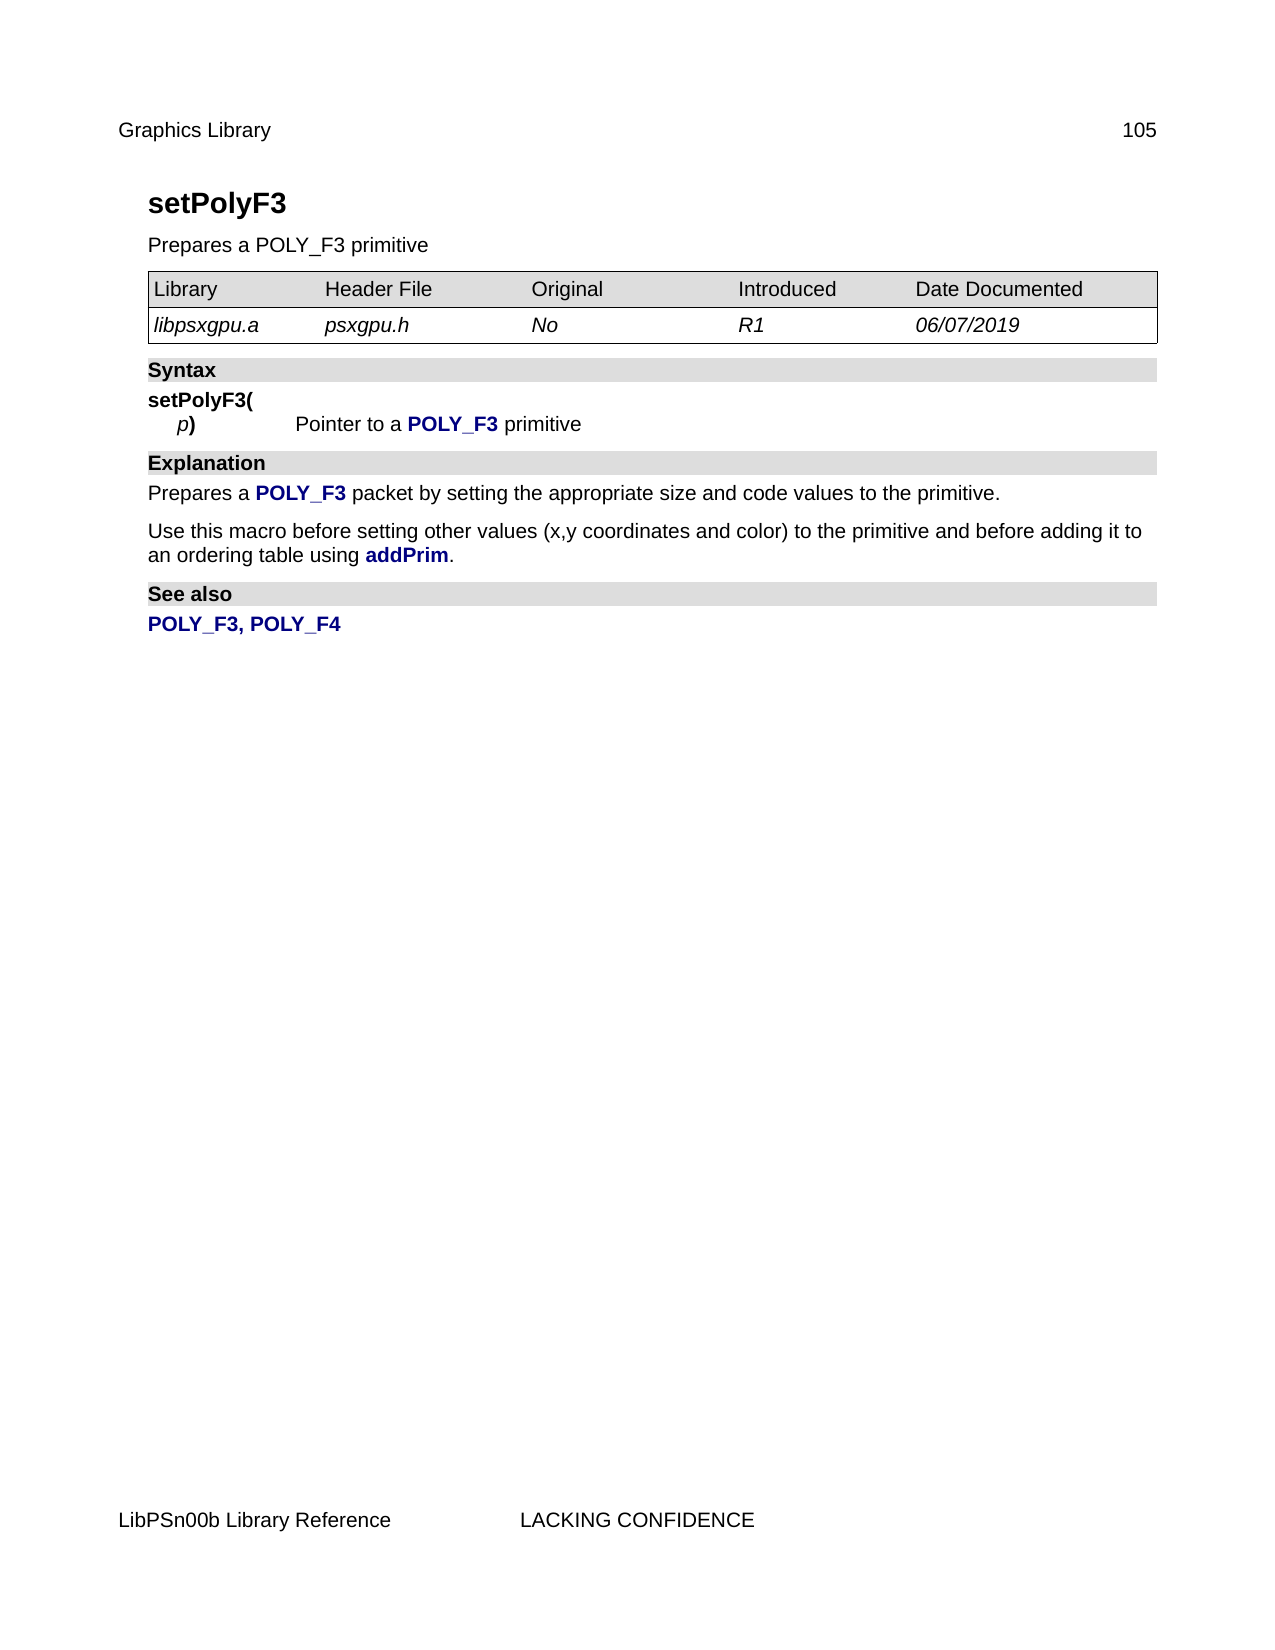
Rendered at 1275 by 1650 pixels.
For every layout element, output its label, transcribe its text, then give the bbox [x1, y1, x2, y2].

text Library Header File Original Introduced Date Documented [149, 272, 1157, 307]
subtitle See also [148, 582, 1157, 606]
text libpsxgpu.a psxgpu.h No R1 06/07/2019 [149, 308, 1157, 343]
subtitle setPolyF3 [148, 186, 1157, 220]
text p) Pointer to a POLY_F3 primitive [148, 412, 1157, 436]
subtitle Syntax [148, 358, 1157, 382]
text Prepares a POLY_F3 primitive [148, 232, 1157, 256]
text Use this macro before setting other values (x,y coordinates and color) to the primitive and before adding it to an ordering table using addPrim. [148, 519, 1157, 567]
text setPolyF3( [148, 388, 1157, 412]
subtitle Explanation [148, 451, 1157, 475]
text Prepares a POLY_F3 packet by setting the appropriate size and code values to the primitive. [148, 481, 1157, 504]
text POLY_F3, POLY_F4 [148, 612, 1157, 636]
